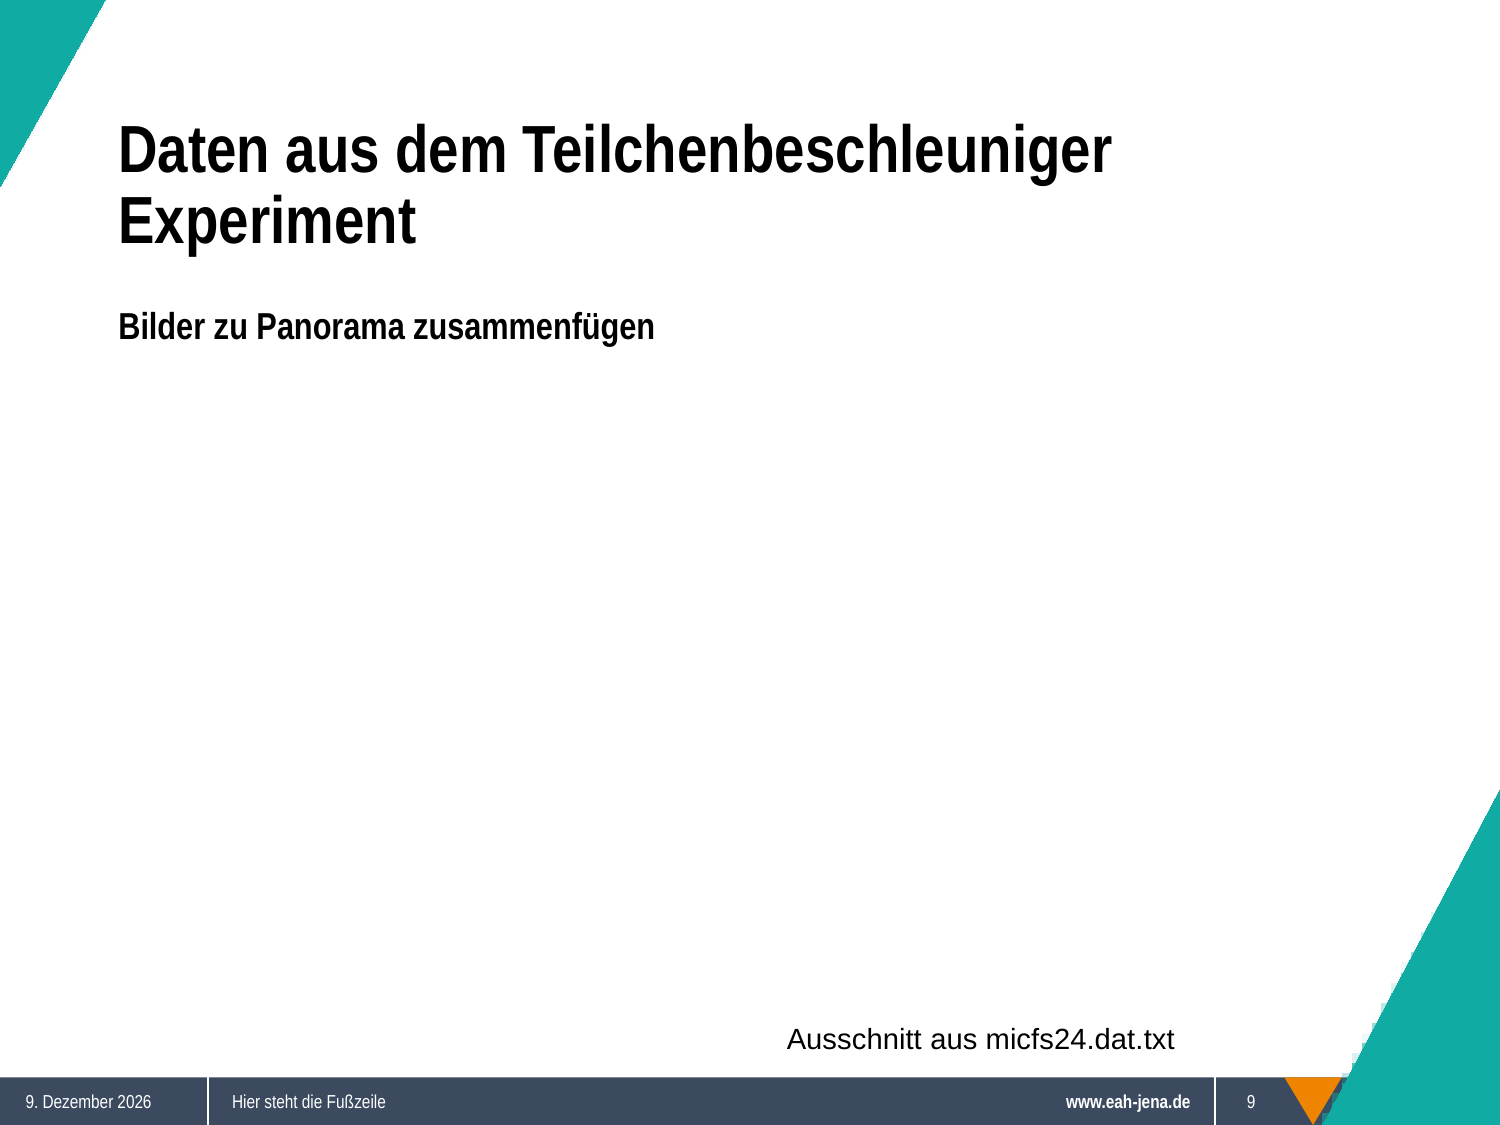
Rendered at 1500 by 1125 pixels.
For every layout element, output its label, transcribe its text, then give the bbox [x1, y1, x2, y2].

list Bilder zu Panorama zusammenfügen [103, 275, 1055, 411]
text_box [1322, 790, 1500, 1125]
text_box Ausschnitt aus micfs24.dat.txt [772, 1015, 1253, 1064]
list Daten aus dem Teilchenbeschleuniger Experiment [103, 107, 1398, 259]
text_box [0, 0, 106, 187]
